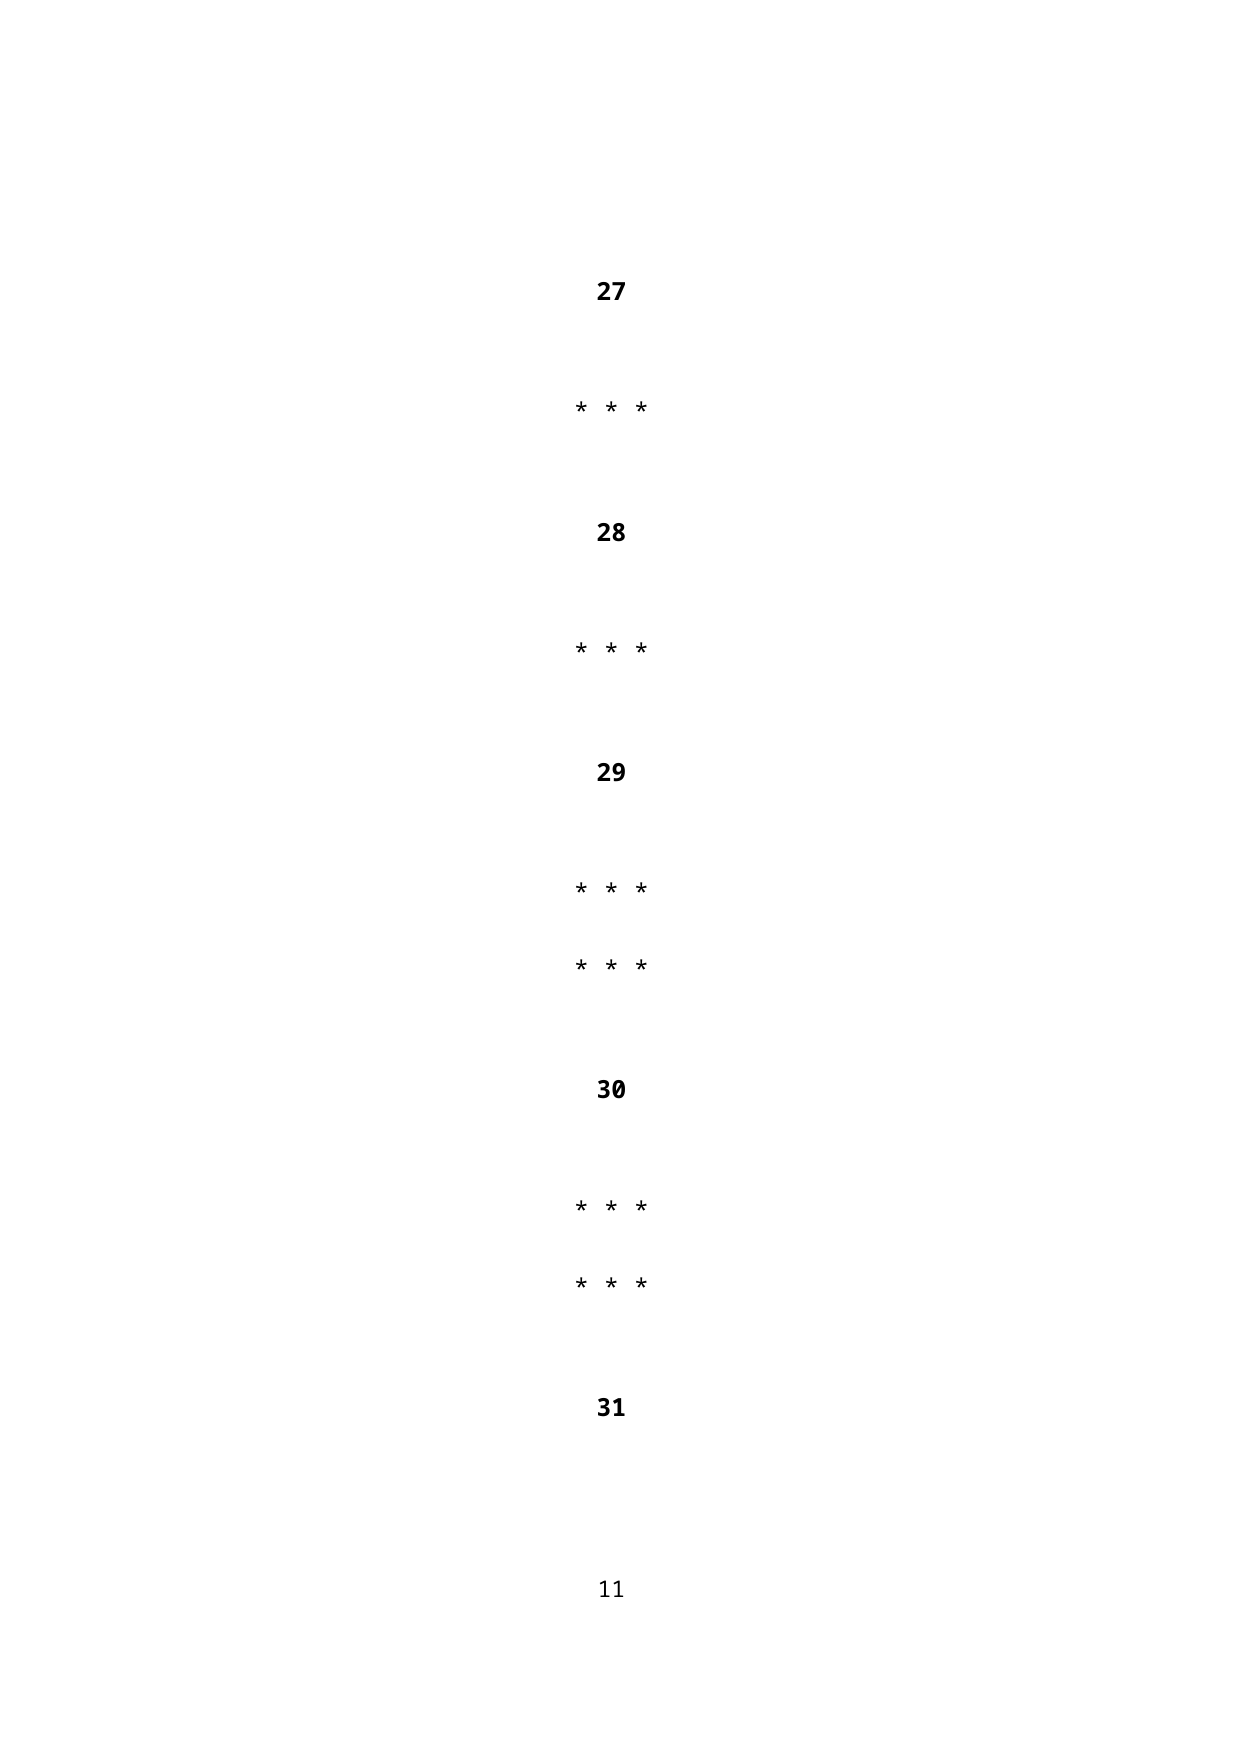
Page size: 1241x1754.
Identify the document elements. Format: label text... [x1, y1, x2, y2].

subtitle 31 [159, 1382, 1063, 1425]
subtitle * * * [159, 1184, 1063, 1228]
subtitle * * * [159, 386, 1063, 429]
subtitle 30 [159, 1064, 1063, 1107]
subtitle * * * [159, 944, 1063, 987]
subtitle * * * [159, 867, 1063, 910]
subtitle * * * [159, 1262, 1063, 1305]
subtitle 27 [159, 266, 1063, 309]
subtitle * * * [159, 627, 1063, 670]
subtitle 28 [159, 506, 1063, 549]
subtitle 29 [159, 747, 1063, 790]
